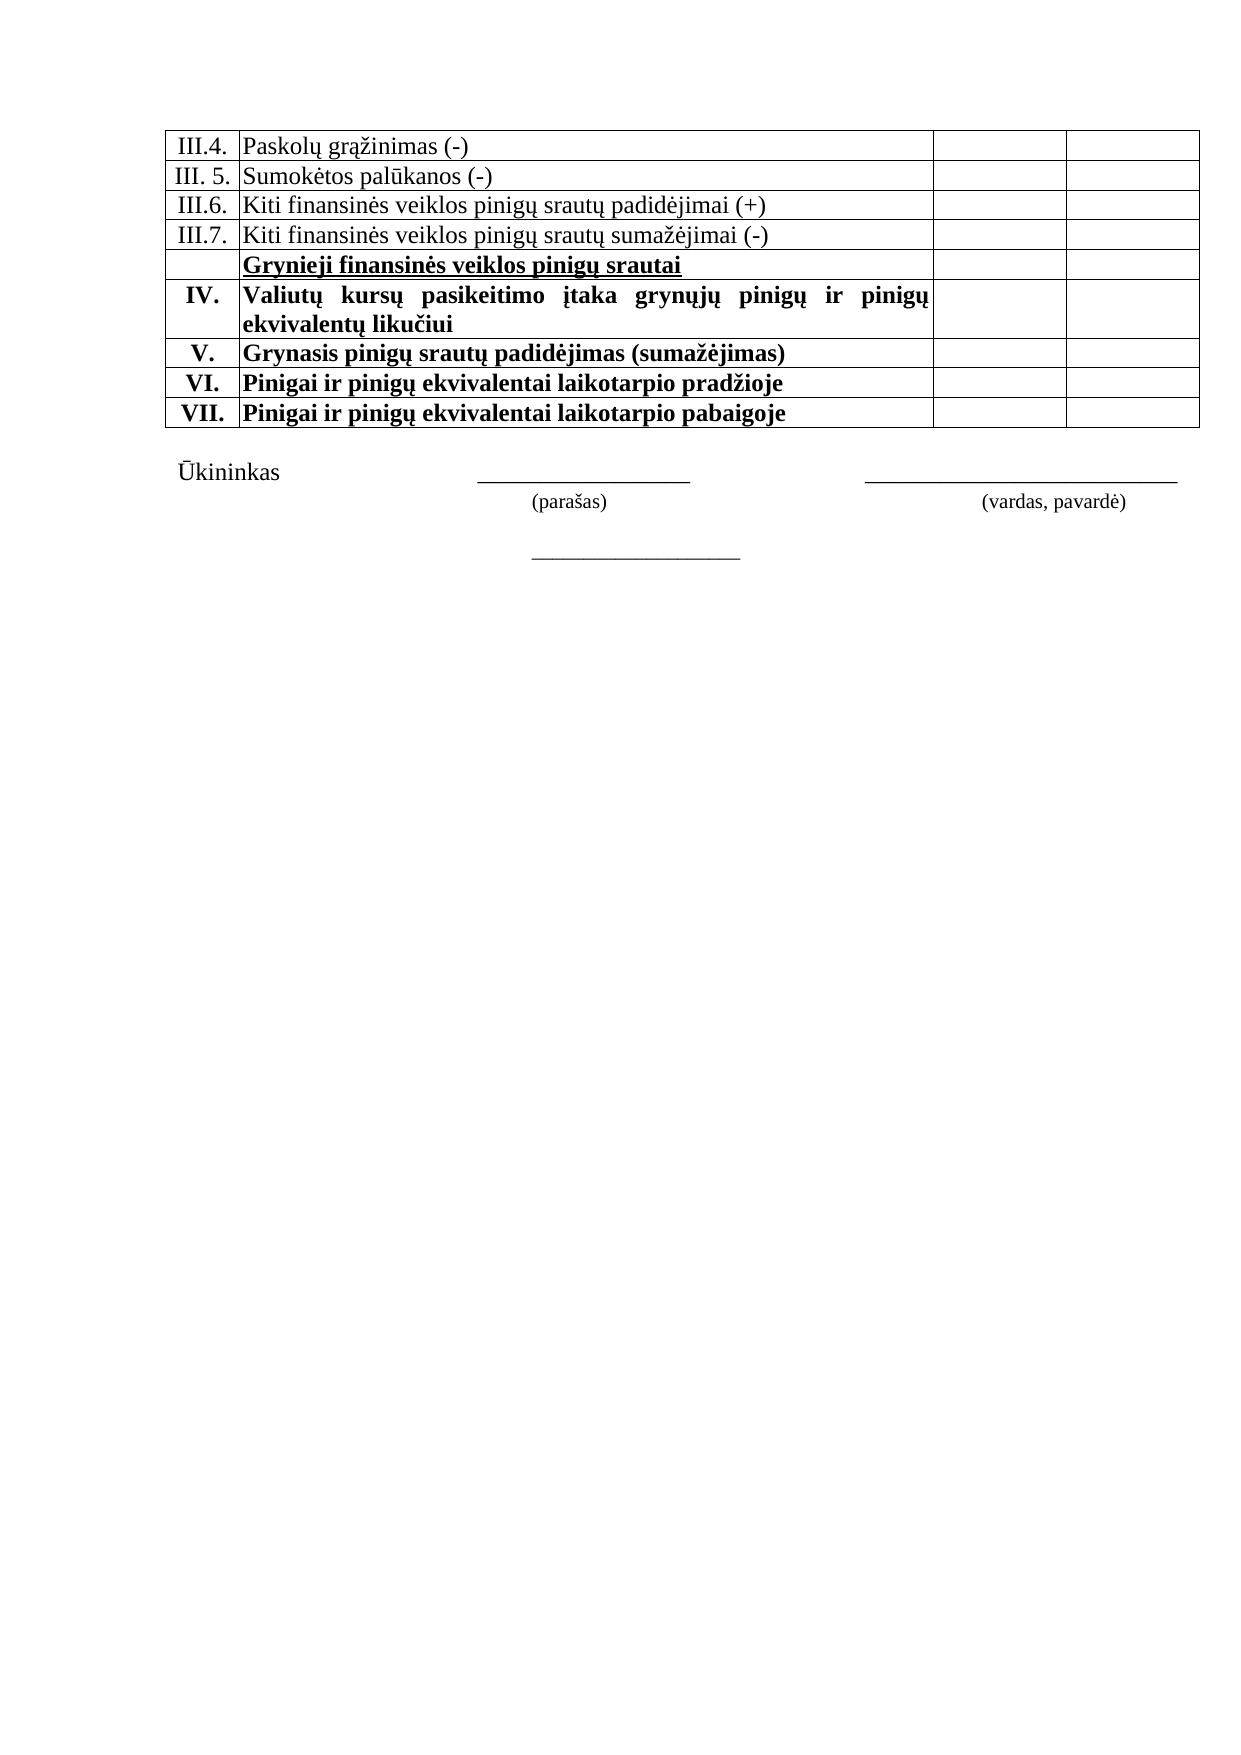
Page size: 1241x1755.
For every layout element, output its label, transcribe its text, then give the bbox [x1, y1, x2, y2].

table_cell Pinigai ir pinigų ekvivalentai laikotarpio pradžioje [240, 368, 933, 397]
table_cell [1067, 280, 1199, 337]
table_cell [1067, 339, 1199, 367]
table_cell [1067, 250, 1199, 279]
table_cell VI. [166, 368, 239, 397]
text (parašas) (vardas, pavardė) [532, 485, 1181, 514]
table_cell Pinigai ir pinigų ekvivalentai laikotarpio pabaigoje [240, 398, 933, 427]
table_cell [166, 250, 239, 279]
table_cell [1067, 398, 1199, 427]
table_cell III.6. [166, 191, 239, 219]
table_cell [934, 368, 1066, 397]
text ____________________ [532, 538, 1181, 562]
table_cell [1067, 220, 1199, 249]
table_cell Grynasis pinigų srautų padidėjimas (sumažėjimas) [240, 339, 933, 367]
text Ūkininkas _________________ _________________________ [177, 457, 1181, 485]
table_cell VII. [166, 398, 239, 427]
table_cell [934, 191, 1066, 219]
table_cell [934, 250, 1066, 279]
table_cell [934, 398, 1066, 427]
table_cell III. 5. [166, 161, 239, 189]
table_cell [934, 339, 1066, 367]
table_cell V. [166, 339, 239, 367]
table_cell [1067, 191, 1199, 219]
table_cell Valiutų kursų pasikeitimo įtaka grynųjų pinigų ir pinigų ekvivalentų likučiui [240, 280, 933, 337]
table_cell Paskolų grąžinimas (-) [240, 131, 933, 160]
table_cell [1067, 368, 1199, 397]
table_cell III.4. [166, 131, 239, 160]
table_cell [1067, 131, 1199, 160]
table_cell Kiti finansinės veiklos pinigų srautų padidėjimai (+) [240, 191, 933, 219]
table_cell Sumokėtos palūkanos (-) [240, 161, 933, 189]
table_cell [934, 220, 1066, 249]
table_cell Grynieji finansinės veiklos pinigų srautai [240, 250, 933, 279]
table_cell III.7. [166, 220, 239, 249]
table_cell [934, 161, 1066, 189]
table_cell [934, 131, 1066, 160]
table_cell [1067, 161, 1199, 189]
table_cell Kiti finansinės veiklos pinigų srautų sumažėjimai (-) [240, 220, 933, 249]
table_cell [934, 280, 1066, 337]
table_cell IV. [166, 280, 239, 337]
